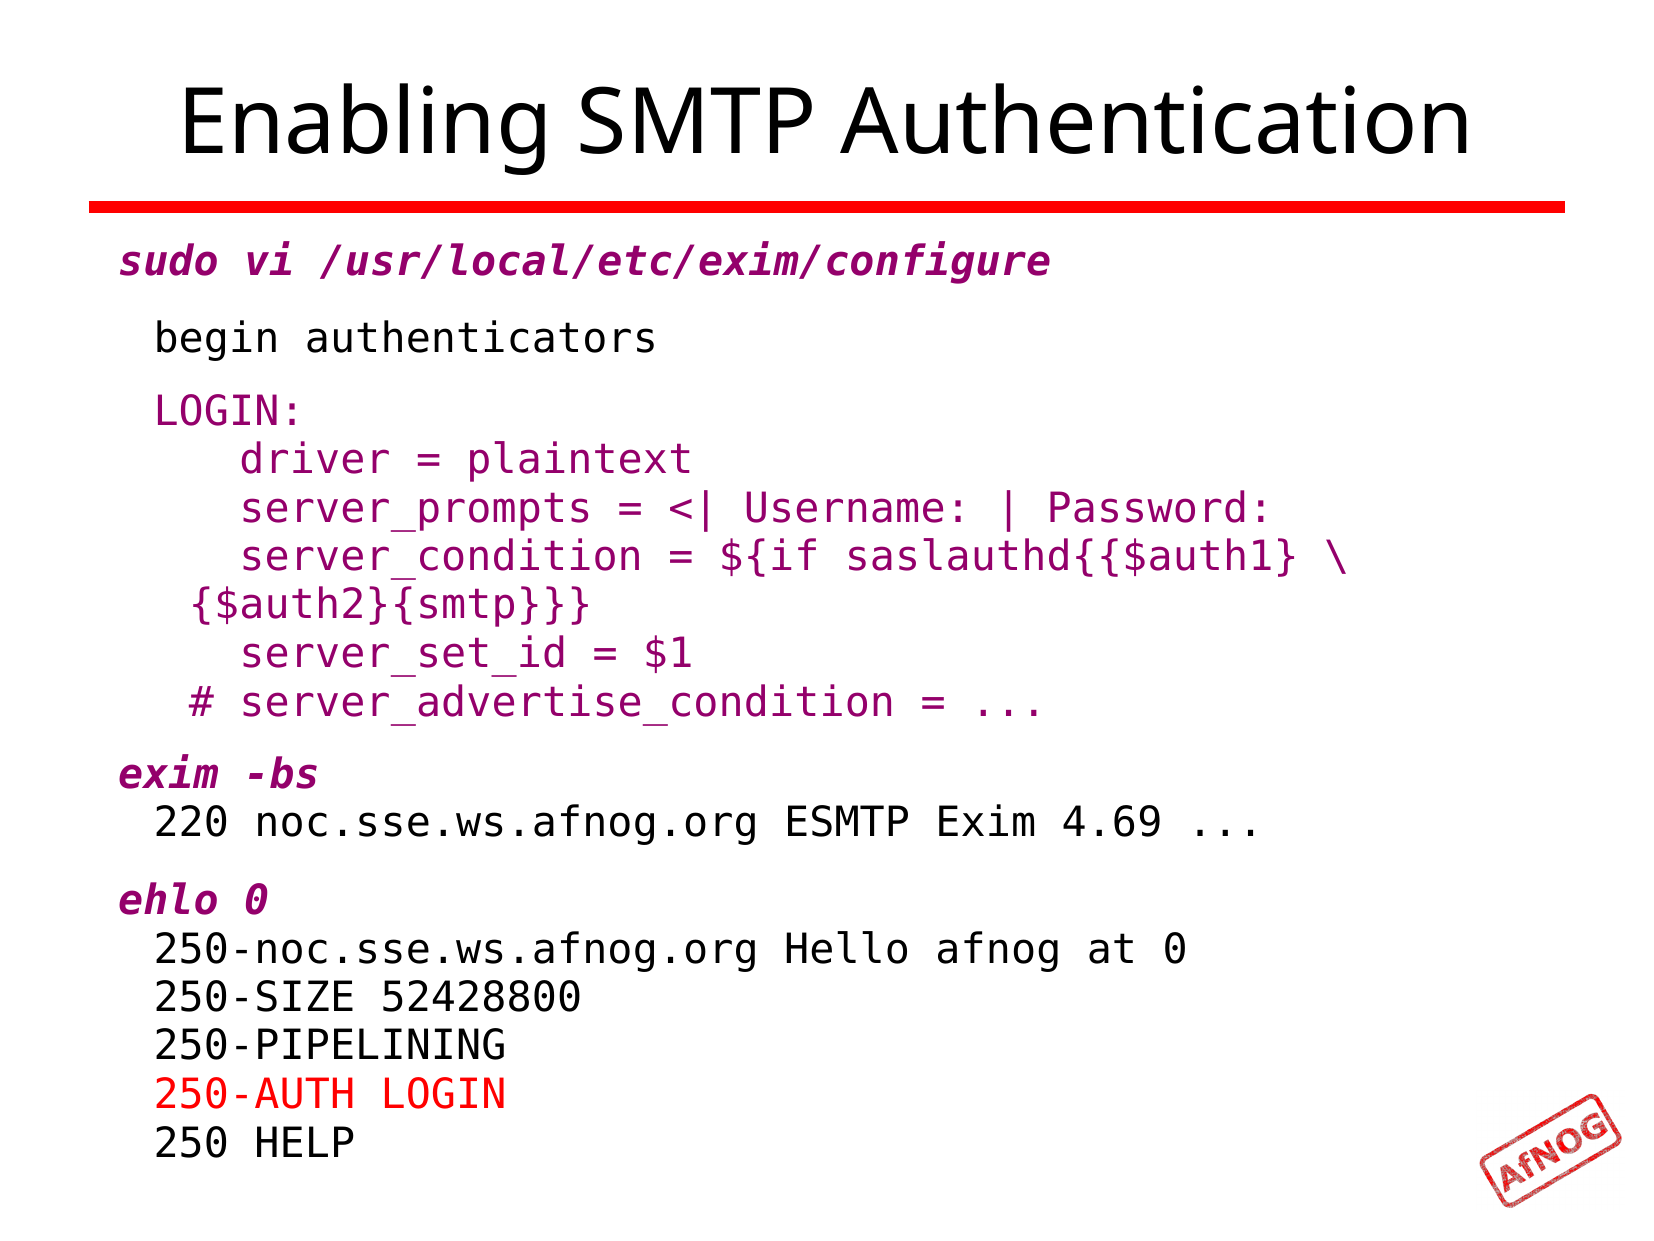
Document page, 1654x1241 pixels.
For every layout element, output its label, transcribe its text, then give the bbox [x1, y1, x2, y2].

title Enabling SMTP Authentication [88, 29, 1565, 207]
list sudo vi /usr/local/etc/exim/configure begin authenticators LOGIN: driver = plaintext server_prompts = <| Username: | Password: server_condition = ${if saslauthd{{$auth1} \ {$auth2}{smtp}}} server_set_id = $1 # server_advertise_condition = ... exim -bs 220 noc.sse.ws.afnog.org ESMTP Exim 4.69 ... ehlo 0 250-noc.sse.ws.afnog.org Hello afnog at 0 250-SIZE 52428800 250-PIPELINING 250-AUTH LOGIN 250 HELP [82, 236, 1571, 1167]
picture [1476, 1090, 1625, 1211]
